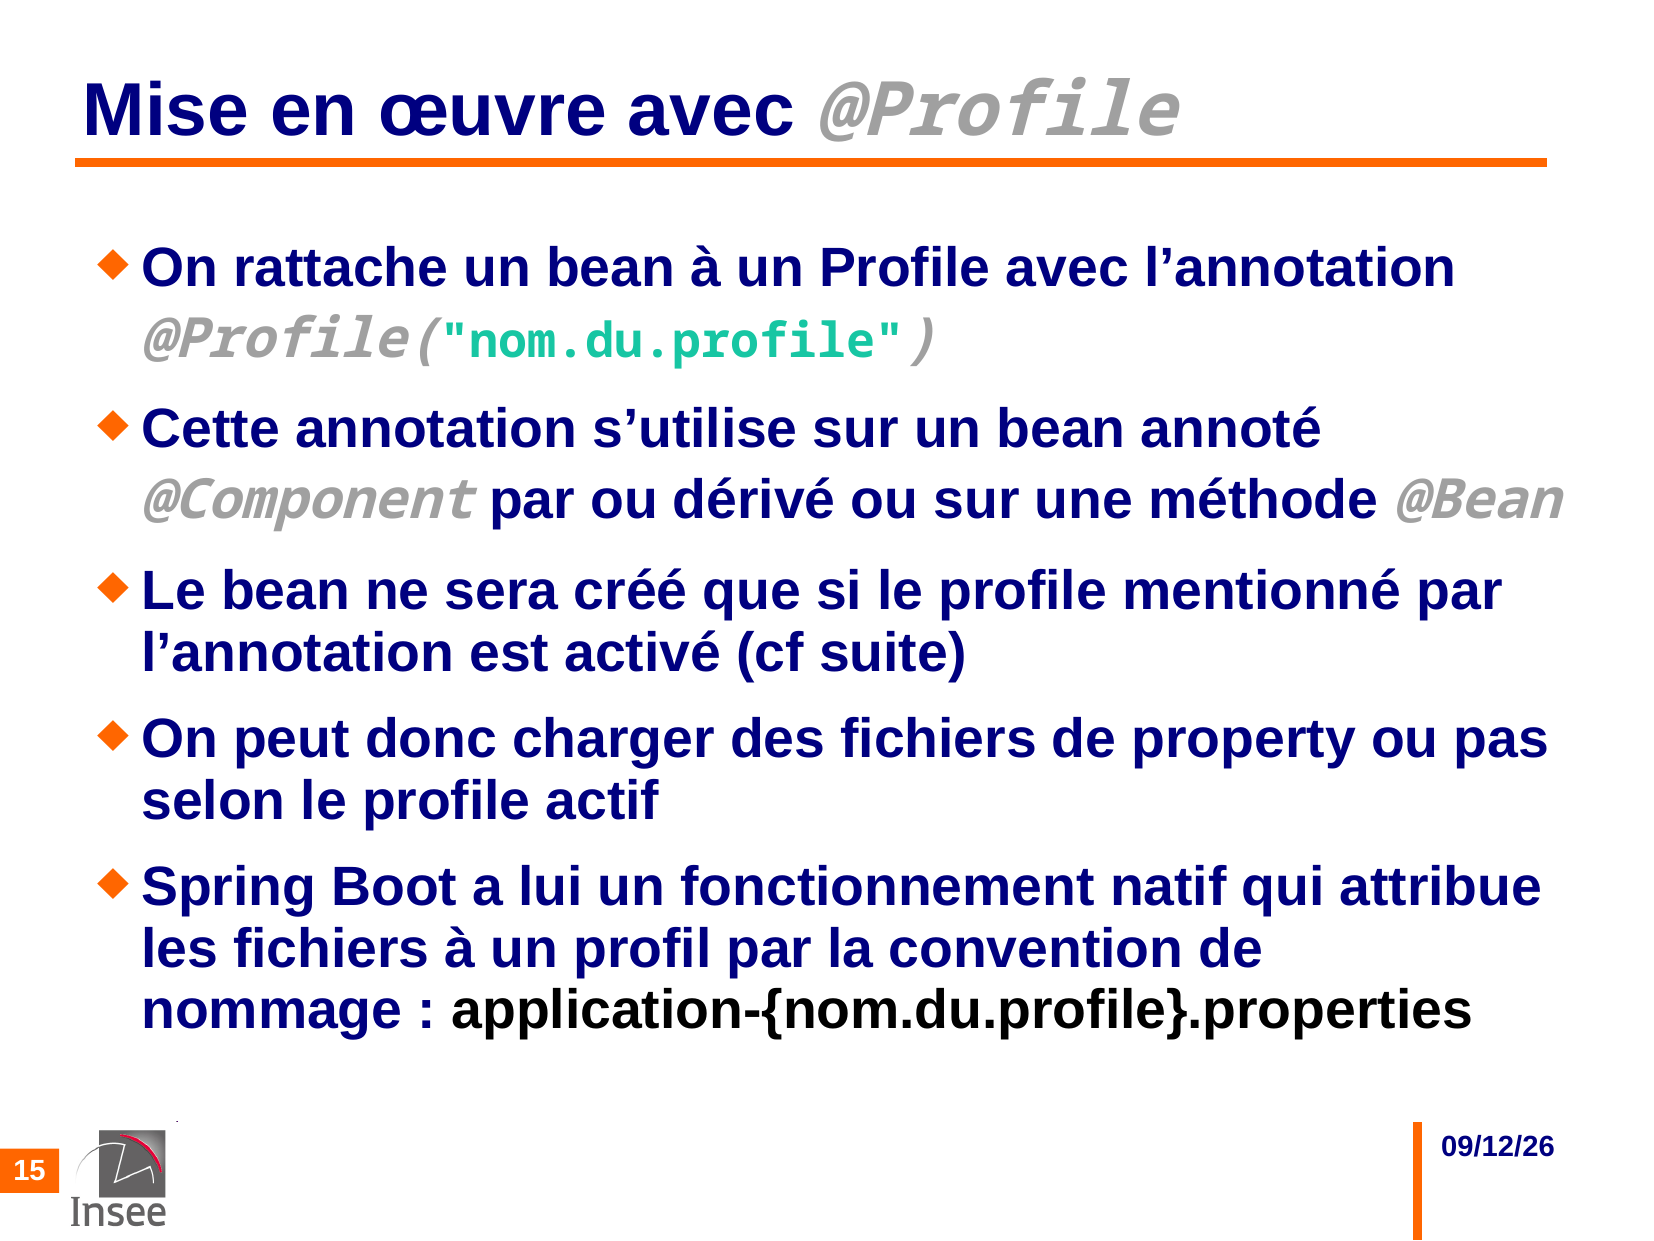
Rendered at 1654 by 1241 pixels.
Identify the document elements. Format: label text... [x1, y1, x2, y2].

title Mise en œuvre avec @Profile [82, 49, 1619, 163]
picture [62, 1121, 178, 1241]
list On rattache un bean à un Profile avec l’annotation @Profile("nom.du.profile") Cette annotation s’utilise sur un bean annoté @Component par ou dérivé ou sur une méthode @Bean Le bean ne sera créé que si le profile mentionné par l’annotation est activé (cf suite) On peut donc charger des fichiers de property ou pas selon le profile actif Spring Boot a lui un fonctionnement natif qui attribue les fichiers à un profil par la convention de nommage : application-{nom.du.profile}.properties [82, 236, 1571, 1052]
